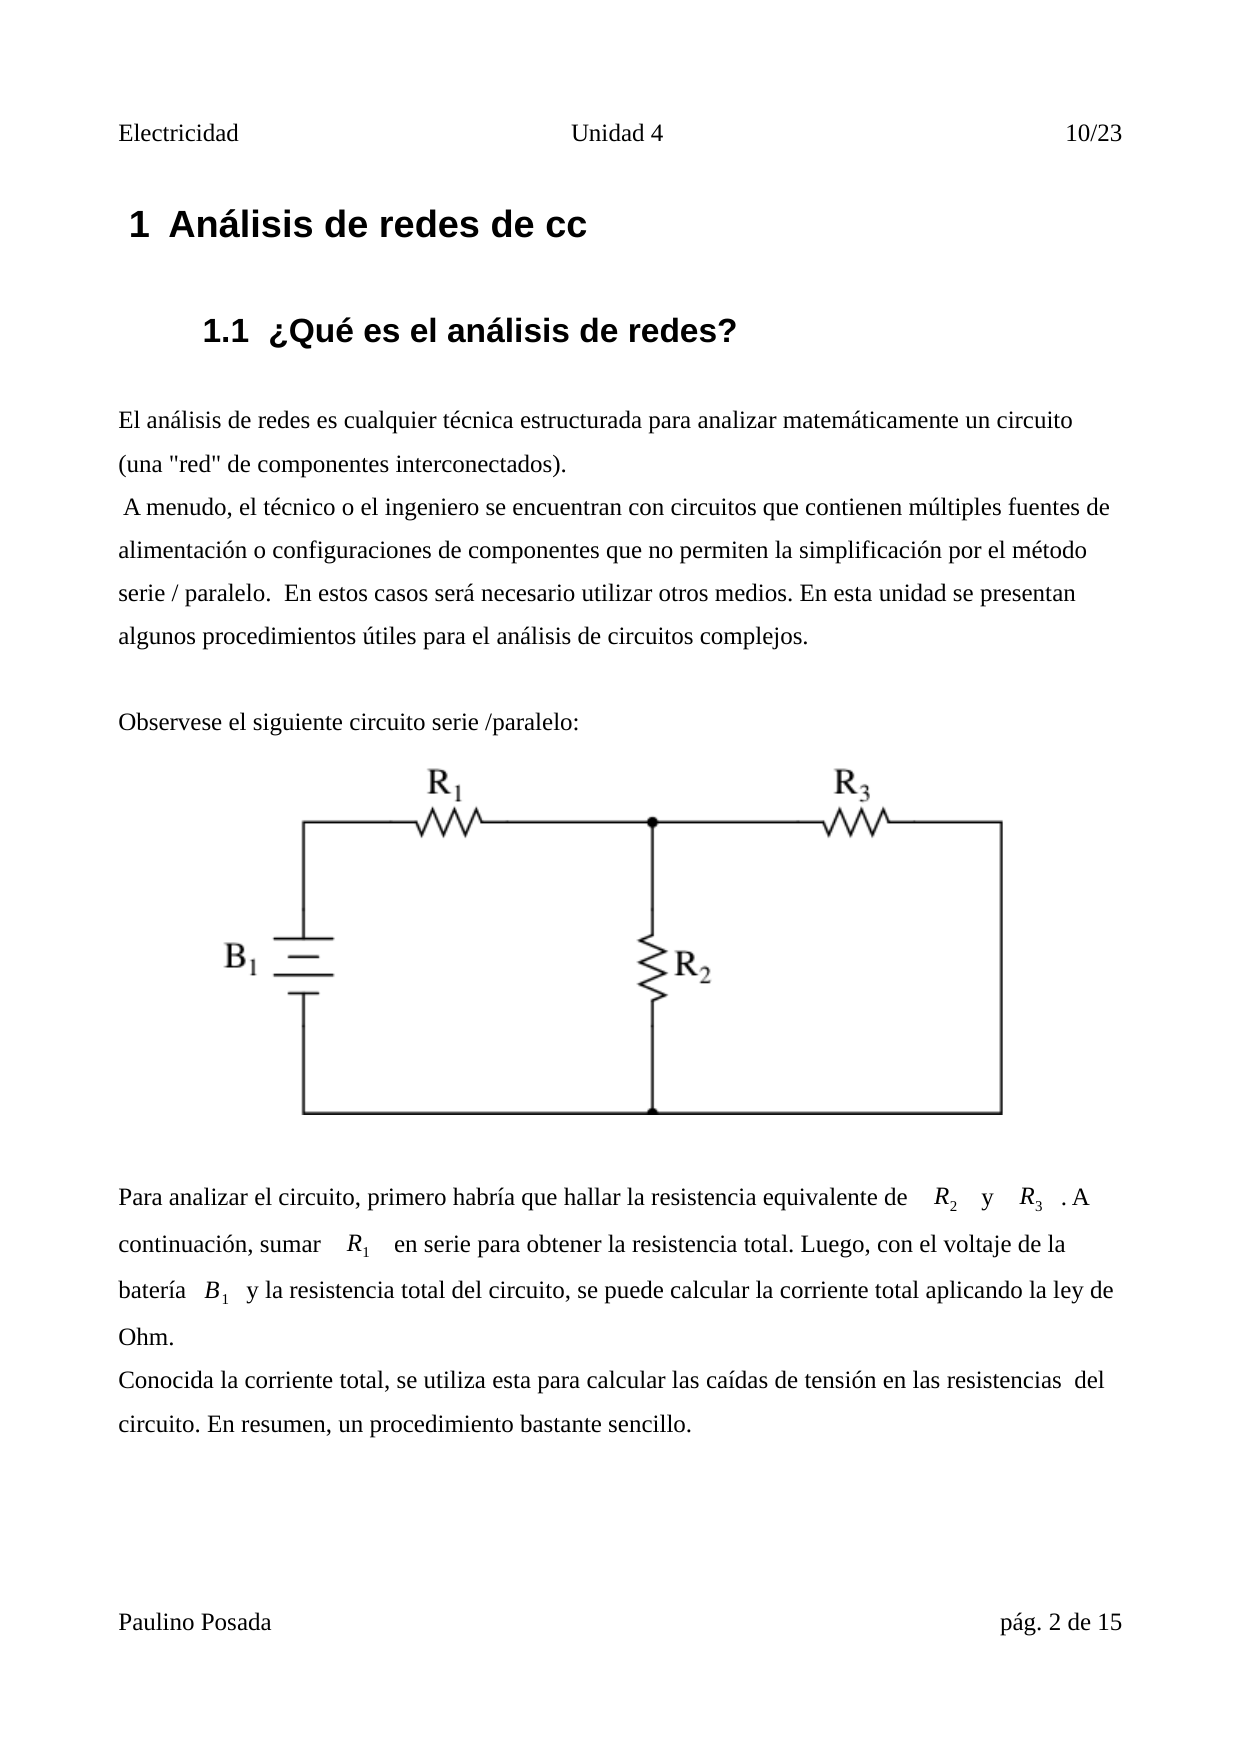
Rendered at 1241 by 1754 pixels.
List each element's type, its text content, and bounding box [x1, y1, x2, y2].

text Observese el siguiente circuito serie /paralelo: [118, 707, 1122, 736]
subtitle ¿Qué es el análisis de redes? [193, 311, 1122, 350]
text A menudo, el técnico o el ingeniero se encuentran con circuitos que contienen múltiples fuentes de alimentación o configuraciones de componentes que no permiten la simplificación por el método serie / paralelo. En estos casos será necesario utilizar otros medios. En esta unidad se presentan algunos procedimientos útiles para el análisis de circuitos complejos. [118, 492, 1122, 650]
text El análisis de redes es cualquier técnica estructurada para analizar matemáticamente un circuito (una "red" de componentes interconectados). [118, 406, 1122, 477]
picture [213, 750, 1028, 1115]
text Conocida la corriente total, se utiliza esta para calcular las caídas de tensión en las resistencias del circuito. En resumen, un procedimiento bastante sencillo. [118, 1366, 1122, 1437]
text Para analizar el circuito, primero habría que hallar la resistencia equivalente de y . A continuación, sumar en serie para obtener la resistencia total. Luego, con el voltaje de la bateríay la resistencia total del circuito, se puede calcular la corriente total aplicando la ley de Ohm. [118, 1182, 1122, 1351]
subtitle Análisis de redes de cc [118, 201, 1122, 245]
